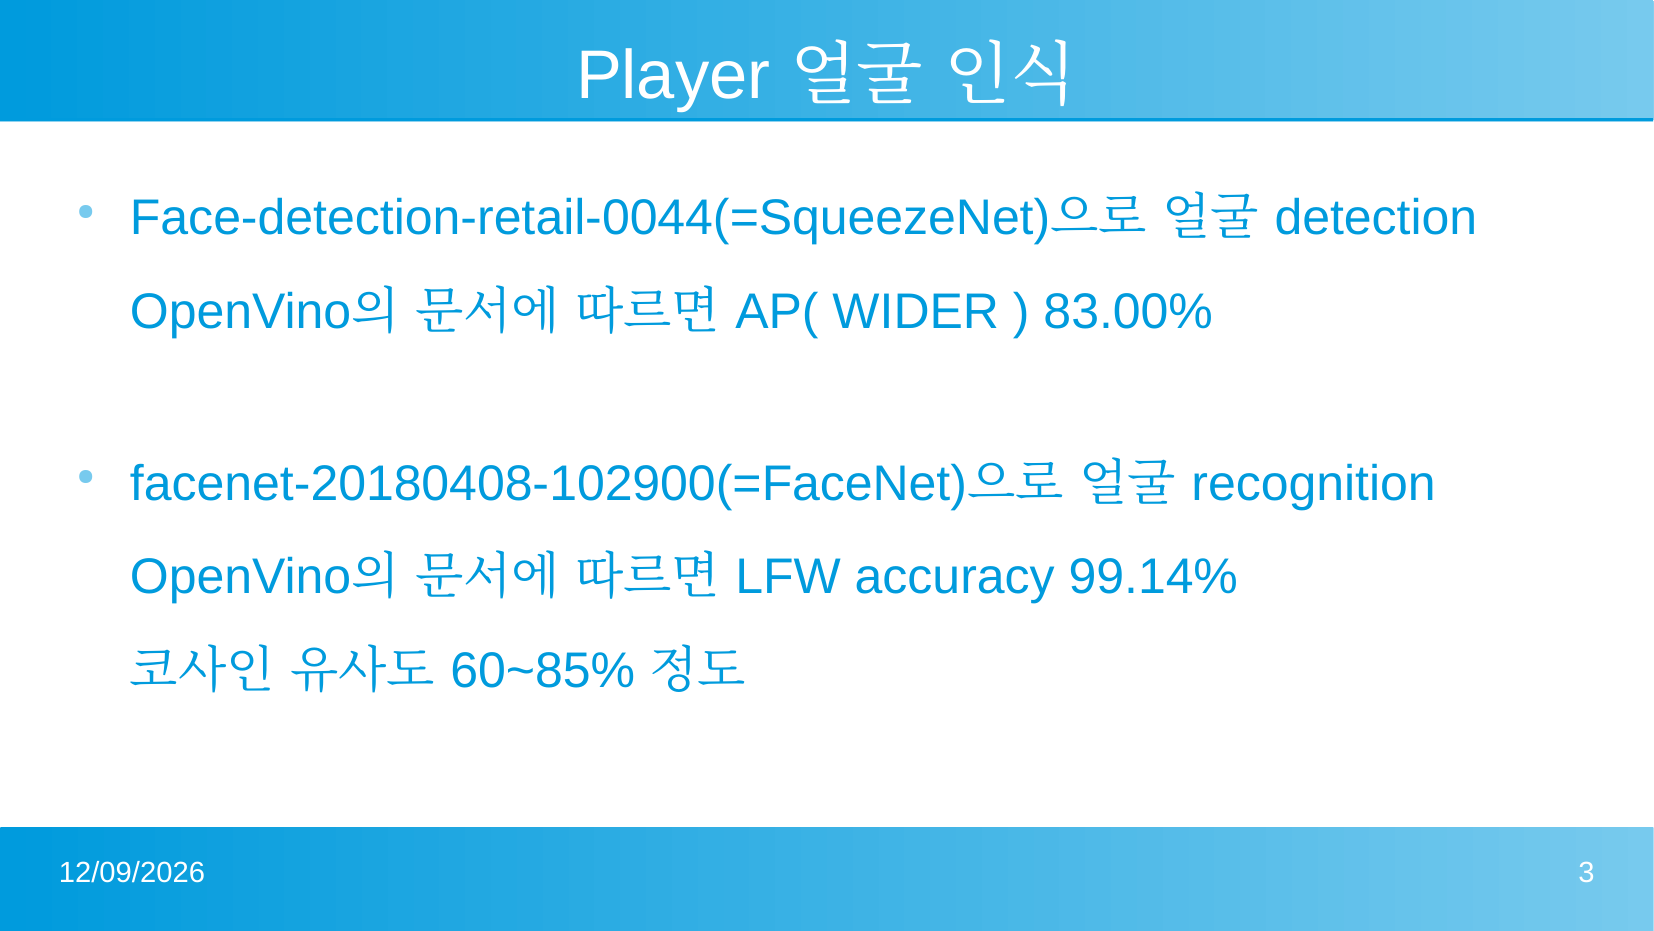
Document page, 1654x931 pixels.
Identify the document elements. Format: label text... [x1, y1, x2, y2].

list Face-detection-retail-0044(=SqueezeNet)으로 얼굴 detection OpenVino의 문서에 따르면 AP( WIDER ) 83.00% facenet-20180408-102900(=FaceNet)으로 얼굴 recognition OpenVino의 문서에 따르면 LFW accuracy 99.14% 코사인 유사도 60~85% 정도 [59, 177, 1595, 768]
title Player 얼굴 인식 [59, 19, 1595, 119]
